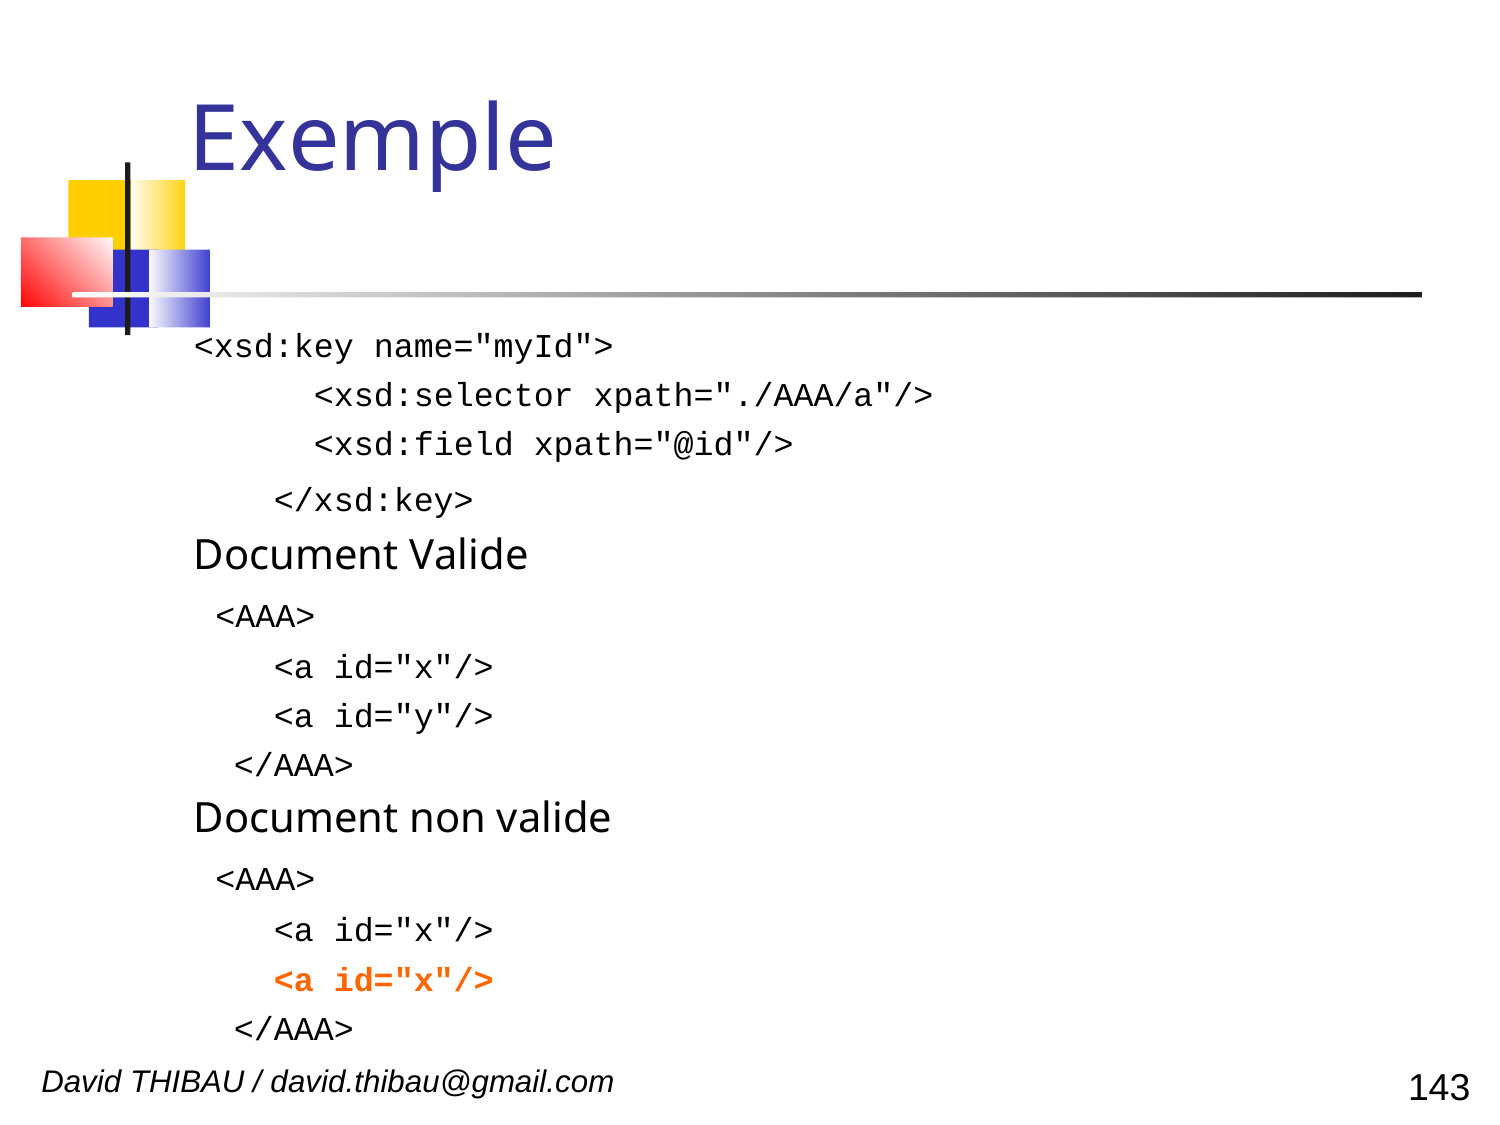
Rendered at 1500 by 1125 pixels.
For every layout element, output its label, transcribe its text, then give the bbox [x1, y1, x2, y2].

list <xsd:key name="myId"> <xsd:selector xpath="./AAA/a"/> <xsd:field xpath="@id"/> </xsd:key> Document Valide <AAA> <a id="x"/> <a id="y"/> </AAA> Document non valide <AAA> <a id="x"/> <a id="x"/> </AAA> [193, 331, 1468, 1046]
title Exemple [188, 13, 1466, 274]
